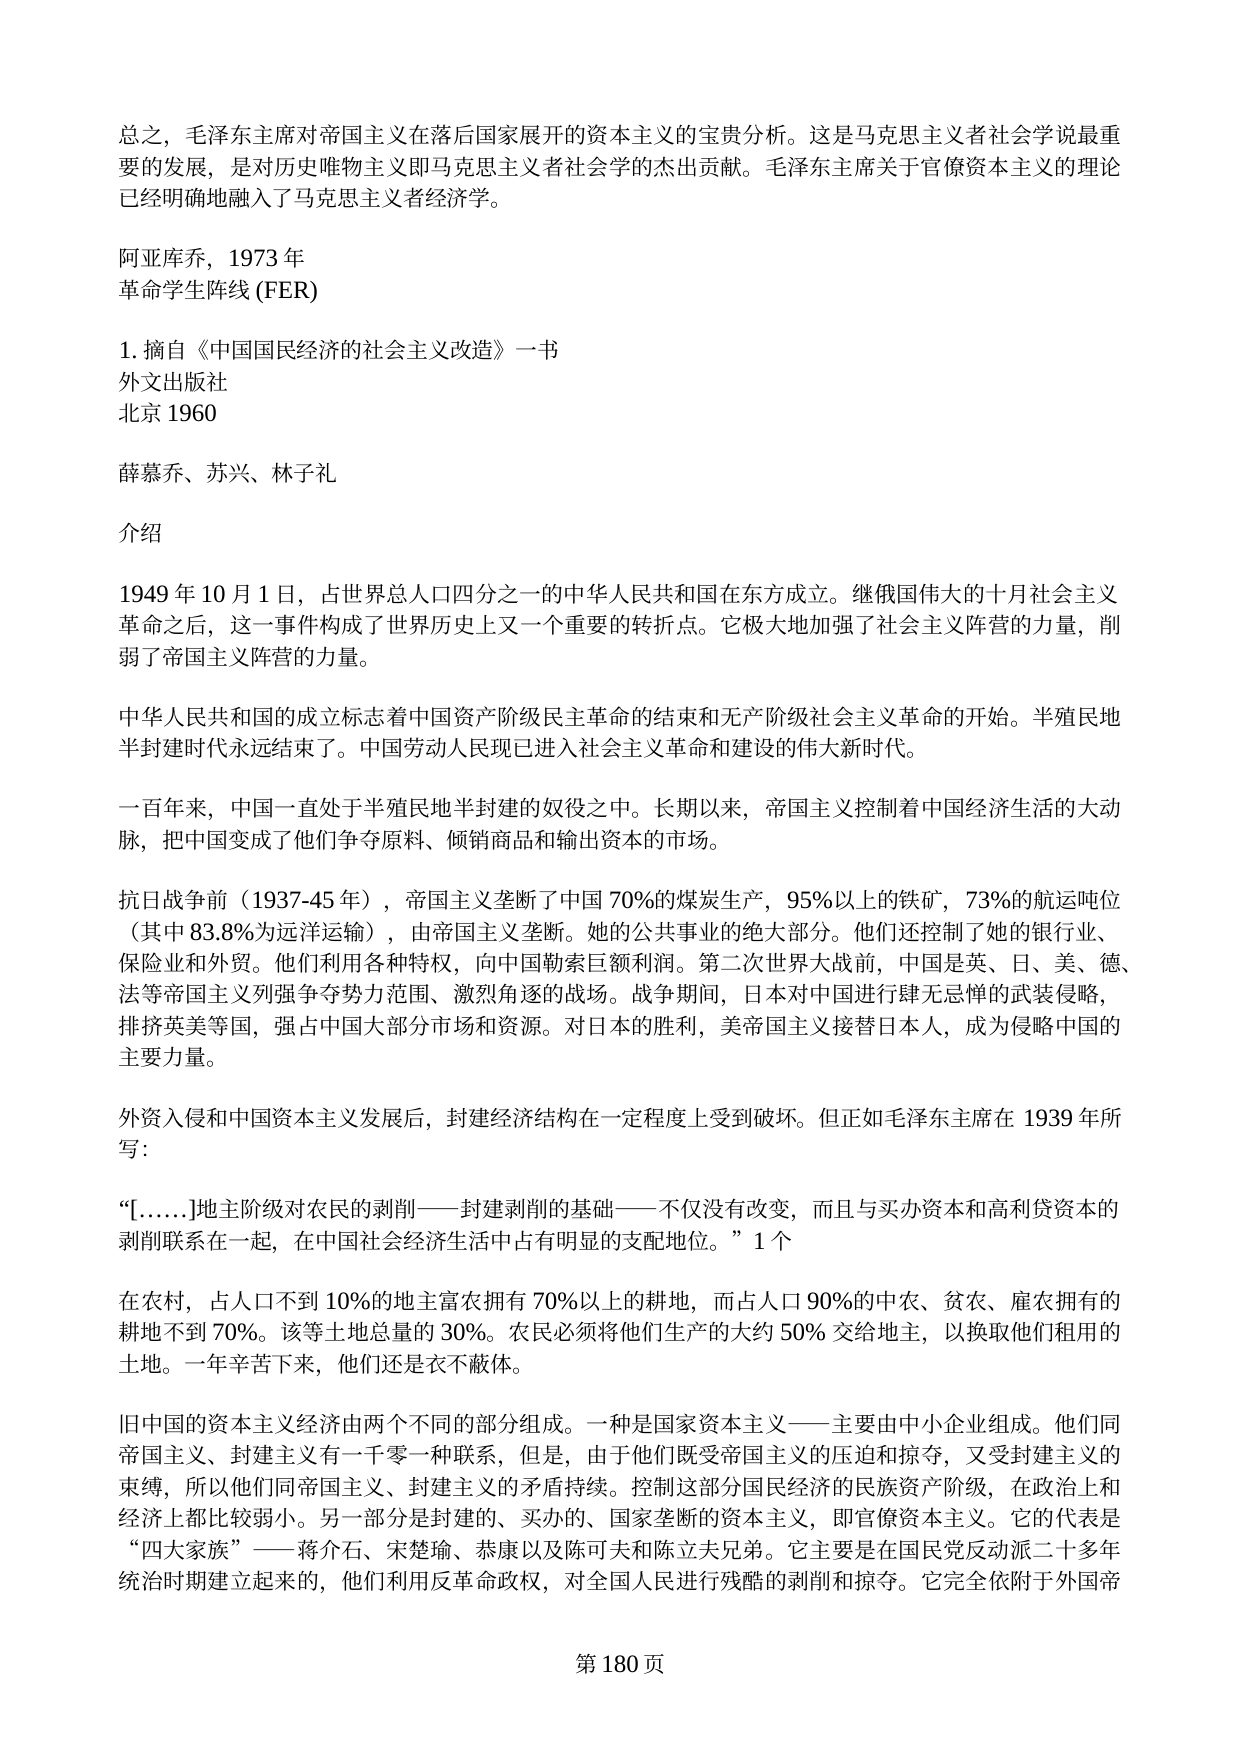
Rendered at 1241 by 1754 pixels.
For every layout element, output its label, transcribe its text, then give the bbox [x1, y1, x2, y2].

text 1949年10月1日，占世界总人口四分之一的中华人民共和国在东方成立。继俄国伟大的十月社会主义革命之后，这一事件构成了世界历史上又一个重要的转折点。它极大地加强了社会主义阵营的力量，削弱了帝国主义阵营的力量。 [118, 577, 1122, 671]
text 旧中国的资本主义经济由两个不同的部分组成。一种是国家资本主义——主要由中小企业组成。他们同帝国主义、封建主义有一千零一种联系，但是，由于他们既受帝国主义的压迫和掠夺，又受封建主义的束缚，所以他们同帝国主义、封建主义的矛盾持续。控制这部分国民经济的民族资产阶级，在政治上和经济上都比较弱小。另一部分是封建的、买办的、国家垄断的资本主义，即官僚资本主义。它的代表是“四大家族”——蒋介石、宋楚瑜、恭康以及陈可夫和陈立夫兄弟。它主要是在国民党反动派二十多年统治时期建立起来的，他们利用反革命政权，对全国人民进行残酷的剥削和掠夺。它完全依附于外国帝 [118, 1407, 1122, 1596]
text 在农村，占人口不到10%的地主富农拥有70%以上的耕地，而占人口90%的中农、贫农、雇农拥有的耕地不到70%。该等土地总量的30%。农民必须将他们生产的大约50% 交给地主，以换取他们租用的土地。一年辛苦下来，他们还是衣不蔽体。 [118, 1284, 1122, 1378]
text 革命学生阵线 (FER) [118, 273, 1122, 304]
text 总之，毛泽东主席对帝国主义在落后国家展开的资本主义的宝贵分析。这是马克思主义者社会学说最重要的发展，是对历史唯物主义即马克思主义者社会学的杰出贡献。毛泽东主席关于官僚资本主义的理论已经明确地融入了马克思主义者经济学。 [118, 118, 1122, 213]
text 阿亚库乔，1973年 [118, 242, 1122, 273]
text 介绍 [118, 517, 1122, 548]
text “[……]地主阶级对农民的剥削——封建剥削的基础——不仅没有改变，而且与买办资本和高利贷资本的剥削联系在一起，在中国社会经济生活中占有明显的支配地位。”1个 [118, 1192, 1122, 1255]
text 薛慕乔、苏兴、林子礼 [118, 456, 1122, 488]
text 1. 摘自《中国国民经济的社会主义改造》一书 [118, 333, 1122, 365]
text 抗日战争前（1937-45年），帝国主义垄断了中国70%的煤炭生产，95%以上的铁矿，73%的航运吨位（其中83.8%为远洋运输），由帝国主义垄断。她的公共事业的绝大部分。他们还控制了她的银行业、保险业和外贸。他们利用各种特权，向中国勒索巨额利润。第二次世界大战前，中国是英、日、美、德、法等帝国主义列强争夺势力范围、激烈角逐的战场。战争期间，日本对中国进行肆无忌惮的武装侵略，排挤英美等国，强占中国大部分市场和资源。对日本的胜利，美帝国主义接替日本人，成为侵略中国的主要力量。 [118, 883, 1122, 1072]
text 外文出版社 [118, 365, 1122, 396]
text 一百年来，中国一直处于半殖民地半封建的奴役之中。长期以来，帝国主义控制着中国经济生活的大动脉，把中国变成了他们争夺原料、倾销商品和输出资本的市场。 [118, 792, 1122, 854]
text 外资入侵和中国资本主义发展后，封建经济结构在一定程度上受到破坏。但正如毛泽东主席在1939年所写： [118, 1101, 1122, 1164]
text 北京1960 [118, 396, 1122, 428]
text 中华人民共和国的成立标志着中国资产阶级民主革命的结束和无产阶级社会主义革命的开始。半殖民地半封建时代永远结束了。中国劳动人民现已进入社会主义革命和建设的伟大新时代。 [118, 700, 1122, 763]
